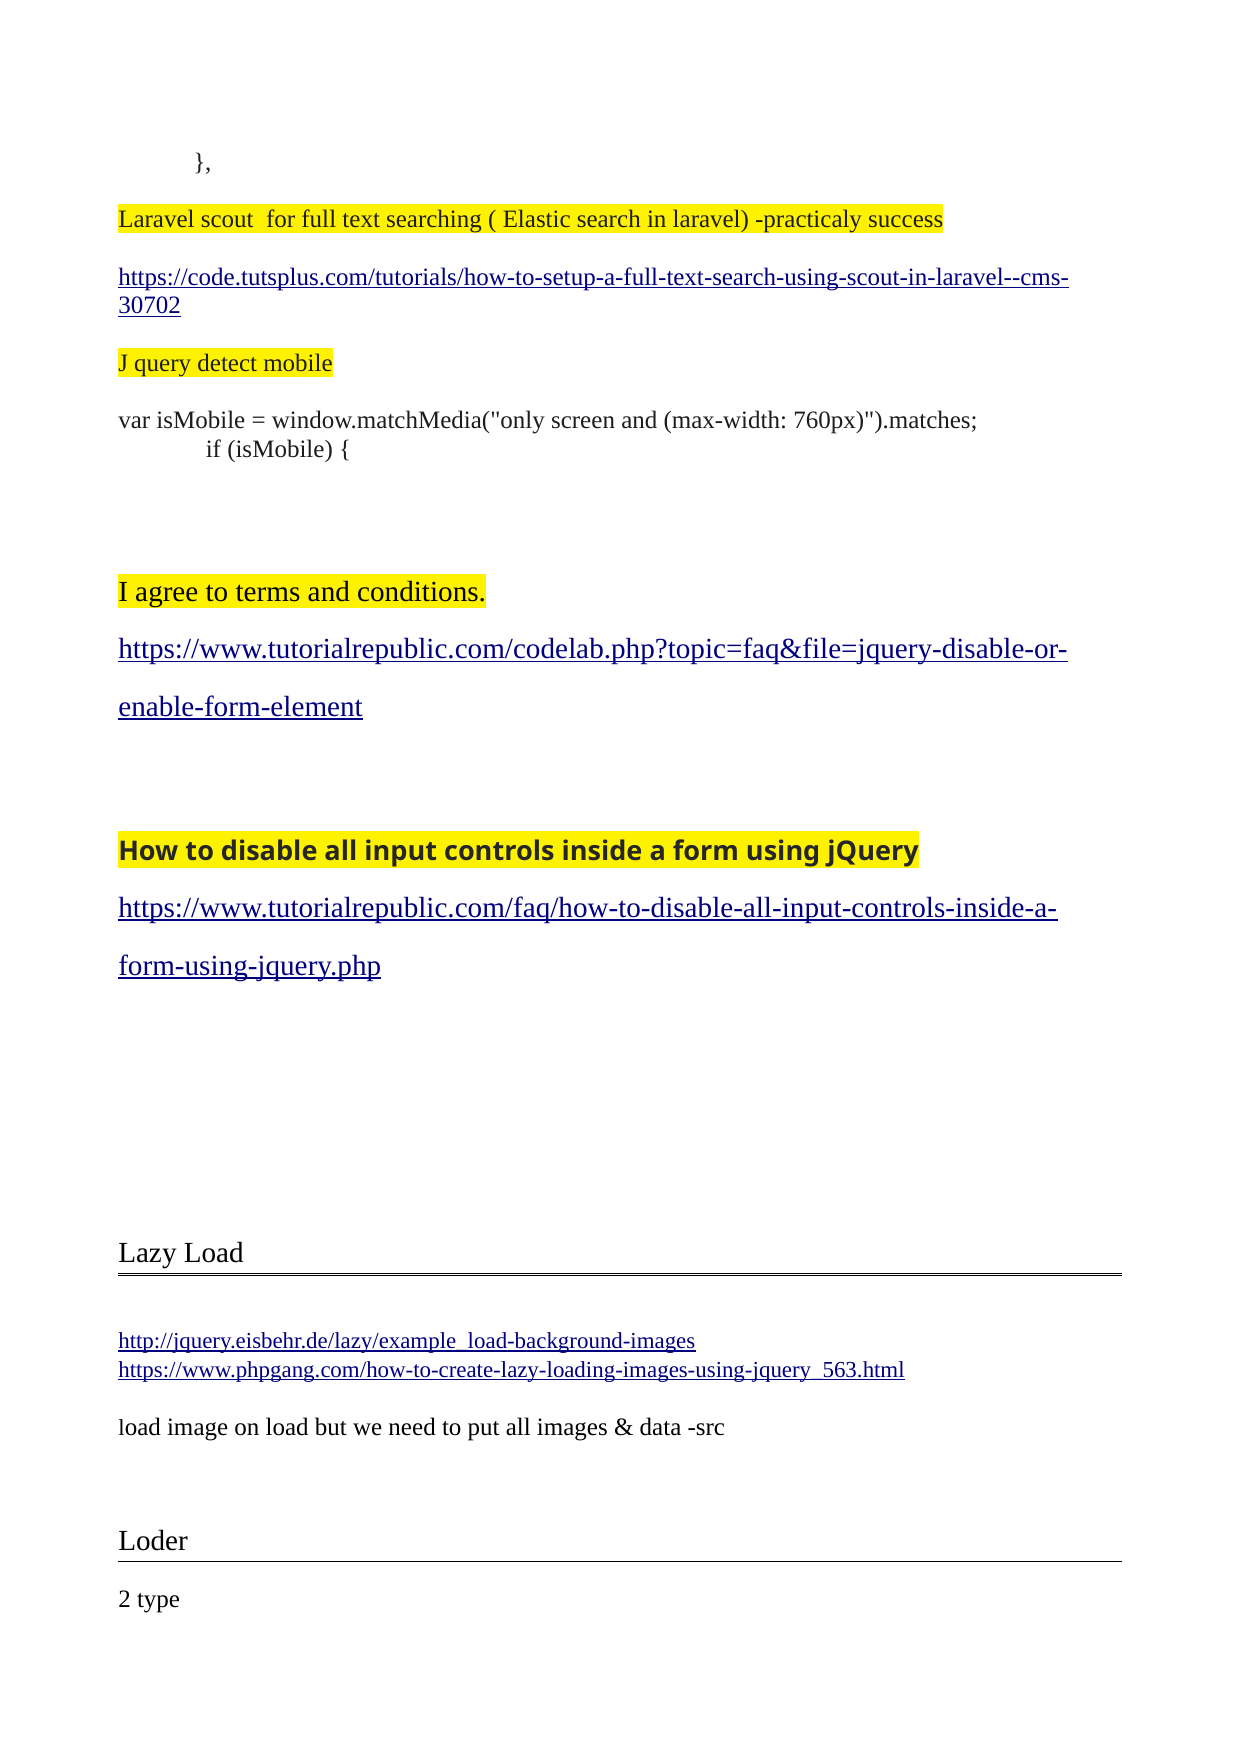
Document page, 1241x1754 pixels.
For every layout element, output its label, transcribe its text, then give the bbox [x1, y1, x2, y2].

text Laravel scout for full text searching ( Elastic search in laravel) -practicaly success [118, 204, 1122, 233]
text https://www.phpgang.com/how-to-create-lazy-loading-images-using-jquery_563.html [118, 1354, 1122, 1383]
text var isMobile = window.matchMedia("only screen and (max-width: 760px)").matches; [118, 406, 1122, 434]
text Lazy Load [118, 1211, 1122, 1273]
text }, [118, 147, 1122, 176]
text https://www.tutorialrepublic.com/faq/how-to-disable-all-input-controls-inside-a-form-using-jquery.php [118, 881, 1122, 981]
text load image on load but we need to put all images & data -src [118, 1411, 1122, 1441]
text 2 type [118, 1562, 1122, 1613]
text https://www.tutorialrepublic.com/codelab.php?topic=faq&file=jquery-disable-or-enable-form-element [118, 608, 1122, 723]
text http://jquery.eisbehr.de/lazy/example_load-background-images [118, 1326, 1122, 1354]
text Loder [118, 1499, 1122, 1561]
text I agree to terms and conditions. [118, 549, 1122, 608]
subtitle How to disable all input controls inside a form using jQuery [118, 805, 1122, 868]
text if (isMobile) { [118, 434, 1122, 463]
text https://code.tutsplus.com/tutorials/how-to-setup-a-full-text-search-using-scout-in-laravel--cms-30702 [118, 262, 1122, 319]
text J query detect mobile [118, 348, 1122, 377]
